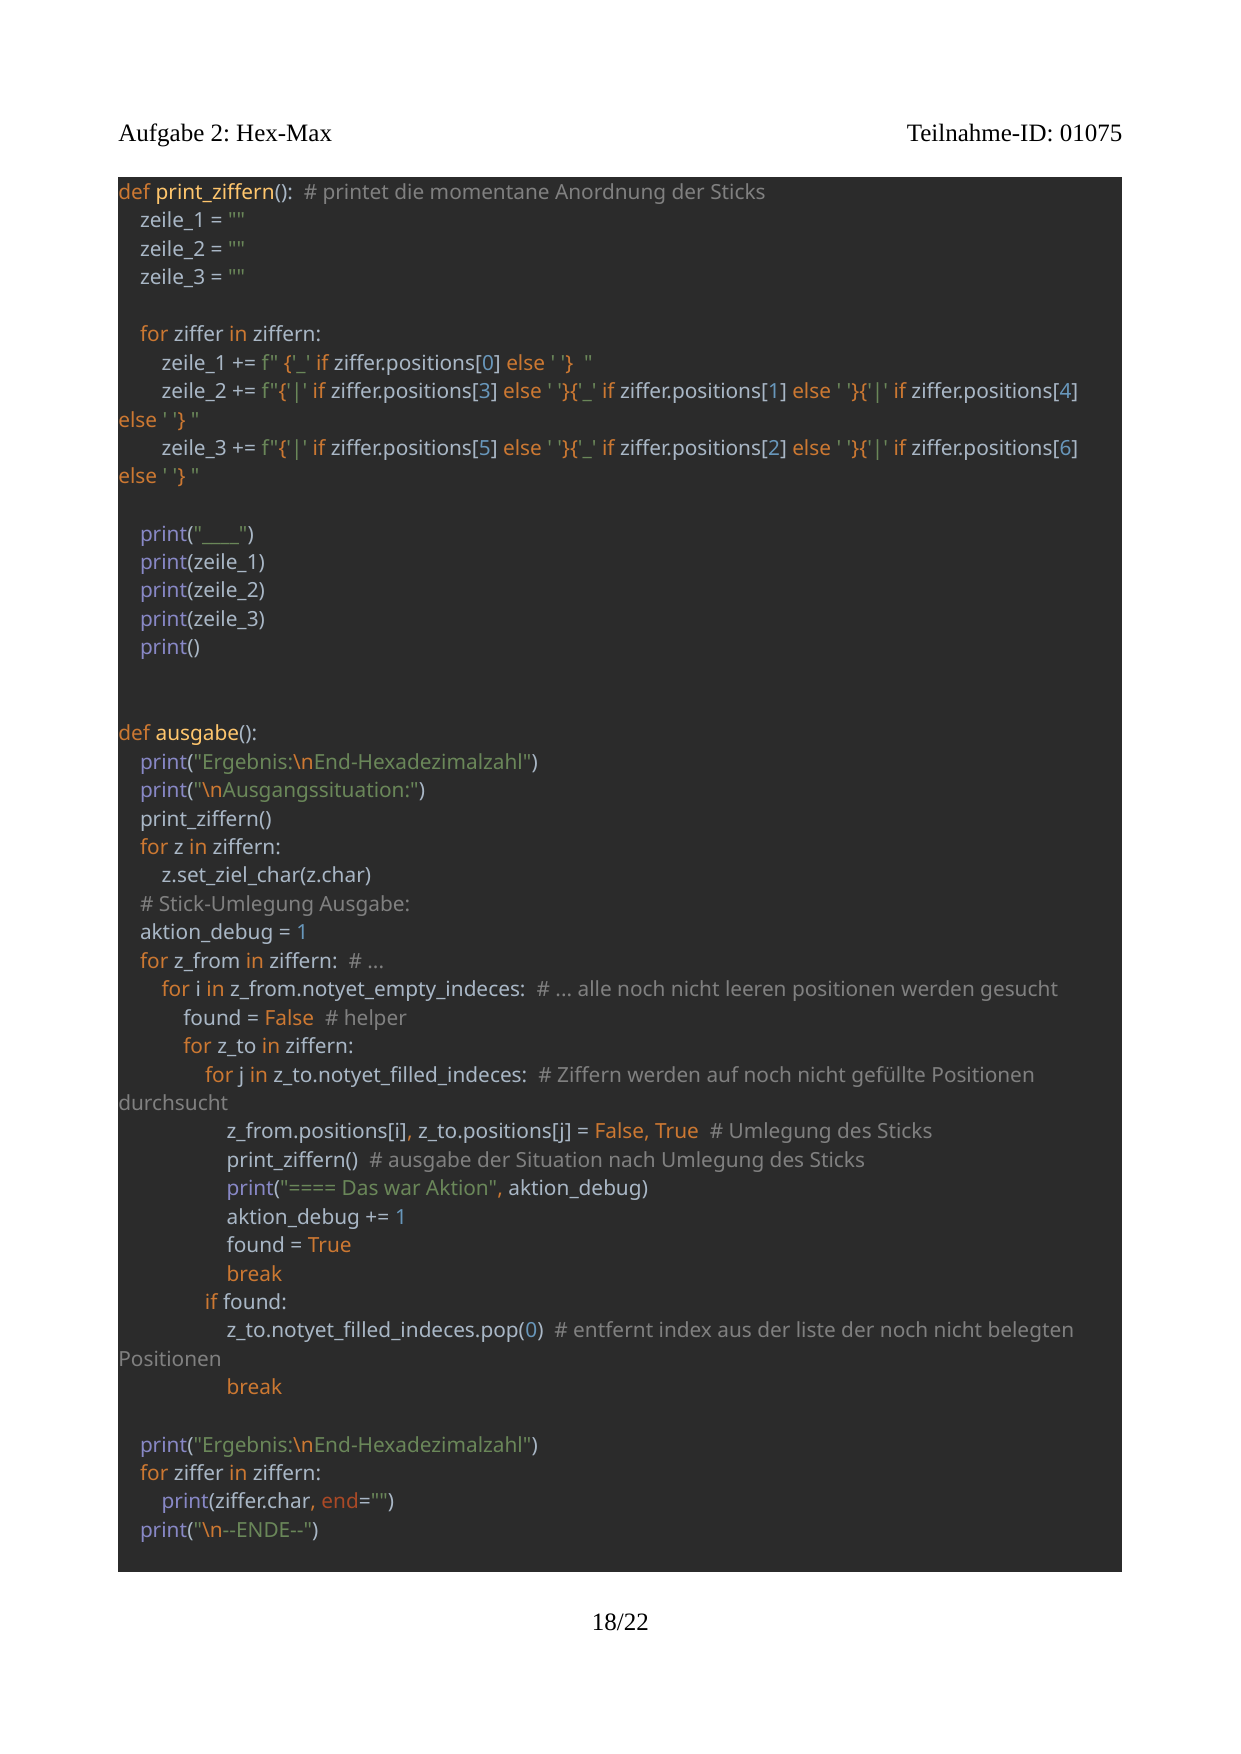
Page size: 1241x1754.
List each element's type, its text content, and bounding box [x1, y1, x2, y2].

text def print_ziffern(): # printet die momentane Anordnung der Sticks zeile_1 = "" zeile_2 = "" zeile_3 = "" for ziffer in ziffern: zeile_1 += f" {'_' if ziffer.positions[0] else ' '} " zeile_2 += f"{'|' if ziffer.positions[3] else ' '}{'_' if ziffer.positions[1] else ' '}{'|' if ziffer.positions[4] else ' '} " zeile_3 += f"{'|' if ziffer.positions[5] else ' '}{'_' if ziffer.positions[2] else ' '}{'|' if ziffer.positions[6] else ' '} " print("____") print(zeile_1) print(zeile_2) print(zeile_3) print() def ausgabe(): print("Ergebnis:\nEnd-Hexadezimalzahl") print("\nAusgangssituation:") print_ziffern() for z in ziffern: z.set_ziel_char(z.char) # Stick-Umlegung Ausgabe: aktion_debug = 1 for z_from in ziffern: # ... for i in z_from.notyet_empty_indeces: # ... alle noch nicht leeren positionen werden gesucht found = False # helper for z_to in ziffern: for j in z_to.notyet_filled_indeces: # Ziffern werden auf noch nicht gefüllte Positionen durchsucht z_from.positions[i], z_to.positions[j] = False, True # Umlegung des Sticks print_ziffern() # ausgabe der Situation nach Umlegung des Sticks print("==== Das war Aktion", aktion_debug) aktion_debug += 1 found = True break if found: z_to.notyet_filled_indeces.pop(0) # entfernt index aus der liste der noch nicht belegten Positionen break print("Ergebnis:\nEnd-Hexadezimalzahl") for ziffer in ziffern: print(ziffer.char, end="") print("\n--ENDE--") [118, 177, 1122, 1572]
